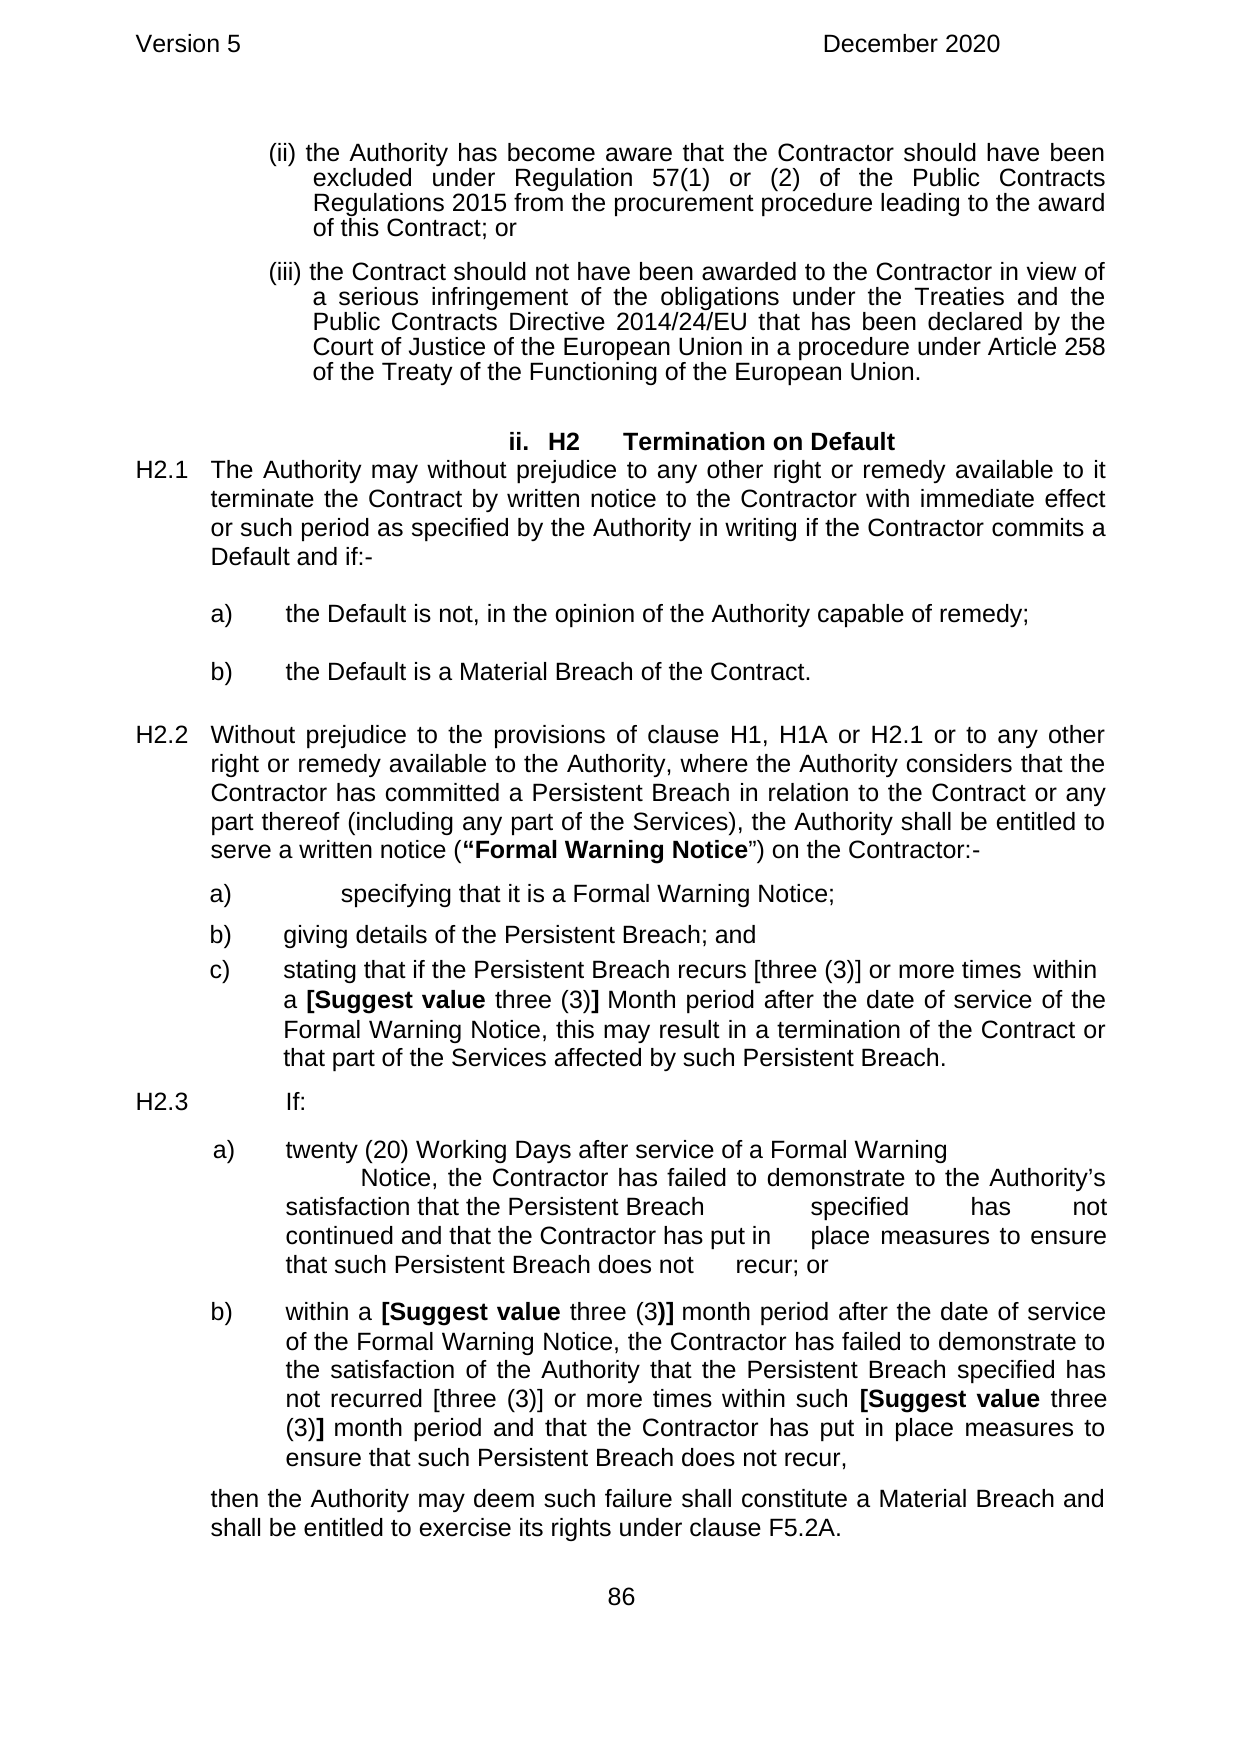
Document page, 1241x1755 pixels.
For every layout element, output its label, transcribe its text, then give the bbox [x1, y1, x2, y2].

text a) the Default is not, in the opinion of the Authority capable of remedy; [210, 599, 1107, 628]
text b) the Default is a Material Breach of the Contract. [210, 657, 1107, 685]
text H2.3 If: [135, 1091, 1107, 1116]
text c) stating that if the Persistent Breach recurs [three (3)] or more times within a [Suggest value three (3)] Month period after the date of service of the Formal Warning Notice, this may result in a termination of the Contract or that part of the Services affected by such Persistent Breach. [135, 955, 1107, 1072]
text H2.1 The Authority may without prejudice to any other right or remedy available to it terminate the Contract by written notice to the Contractor with immediate effect or such period as specified by the Authority in writing if the Contractor commits a Default and if:- [135, 455, 1107, 570]
text then the Authority may deem such failure shall constitute a Material Breach and shall be entitled to exercise its rights under clause F5.2A. [210, 1484, 1107, 1541]
text (ii) the Authority has become aware that the Contractor should have been excluded under Regulation 57(1) or (2) of the Public Contracts Regulations 2015 from the procurement procedure leading to the award of this Contract; or [268, 142, 1107, 242]
text (iii) the Contract should not have been awarded to the Contractor in view of a serious infringement of the obligations under the Treaties and the Public Contracts Directive 2014/24/EU that has been declared by the Court of Justice of the European Union in a procedure under Article 258 of the Treaty of the Functioning of the European Union. [268, 260, 1107, 385]
text a) specifying that it is a Formal Warning Notice; [135, 883, 1107, 908]
text H2.2 Without prejudice to the provisions of clause H1, H1A or H2.1 or to any other right or remedy available to the Authority, where the Authority considers that the Contractor has committed a Persistent Breach in relation to the Contract or any part thereof (including any part of the Services), the Authority shall be entitled to serve a written notice (“Formal Warning Notice”) on the Contractor:- [135, 720, 1107, 864]
text b) giving details of the Persistent Breach; and [209, 920, 1107, 949]
text b) within a [Suggest value three (3)] month period after the date of service of the Formal Warning Notice, the Contractor has failed to demonstrate to the satisfaction of the Authority that the Persistent Breach specified has not recurred [three (3)] or more times within such [Suggest value three (3)] month period and that the Contractor has put in place measures to ensure that such Persistent Breach does not recur, [135, 1297, 1107, 1471]
subtitle H2 Termination on Default [529, 427, 1107, 455]
text a) twenty (20) Working Days after service of a Formal Warning Notice, the Contractor has failed to demonstrate to the Authority’s satisfaction that the Persistent Breach specified has not continued and that the Contractor has put in place measures to ensure that such Persistent Breach does not recur; or [213, 1134, 1107, 1278]
